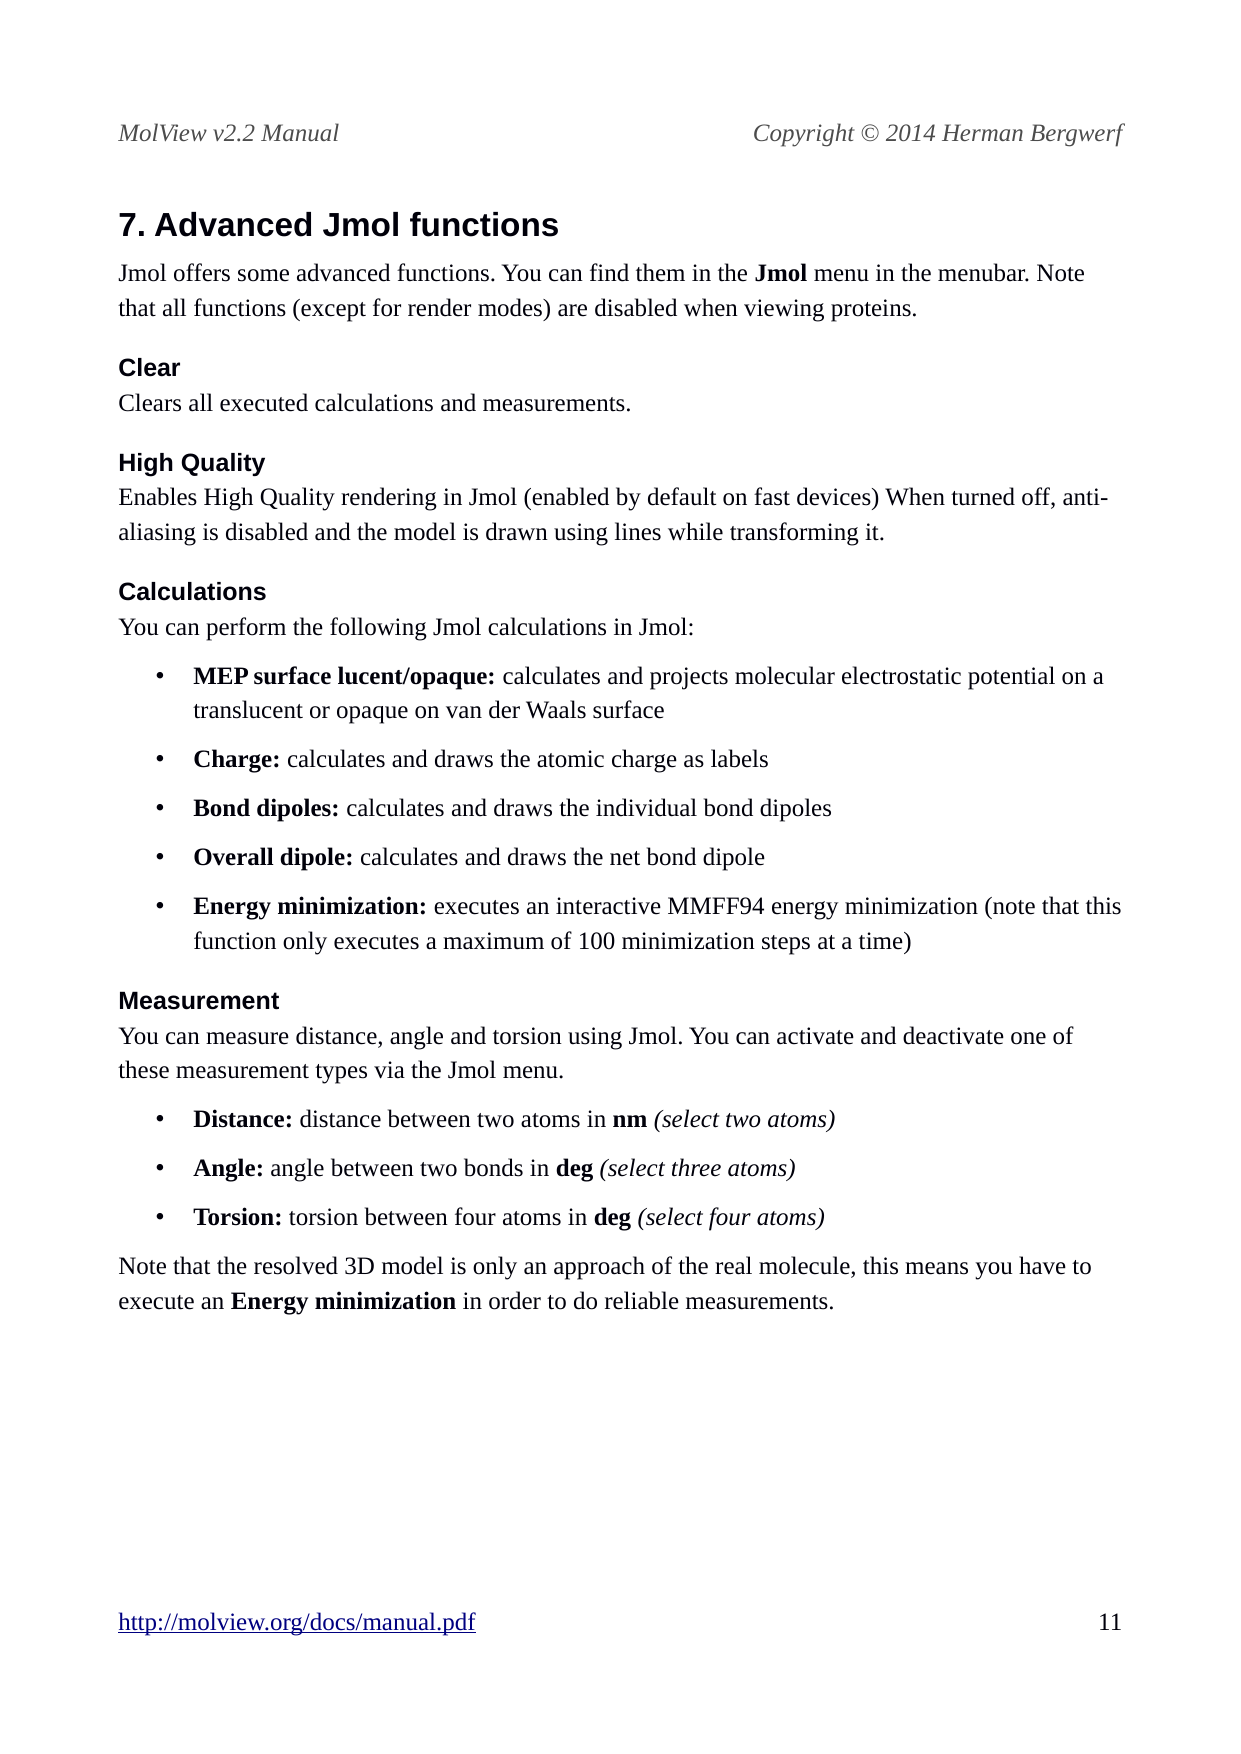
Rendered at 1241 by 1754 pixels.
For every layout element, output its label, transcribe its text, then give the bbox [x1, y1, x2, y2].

list Angle: angle between two bonds in deg (select three atoms) [156, 1153, 1122, 1182]
text You can measure distance, angle and torsion using Jmol. You can activate and deactivate one of these measurement types via the Jmol menu. [118, 1021, 1122, 1084]
text Jmol offers some advanced functions. You can find them in the Jmol menu in the menubar. Note that all functions (except for render modes) are disabled when viewing proteins. [118, 258, 1122, 322]
text Note that the resolved 3D model is only an approach of the real molecule, this means you have to execute an Energy minimization in order to do reliable measurements. [118, 1251, 1122, 1315]
subtitle High Quality [118, 448, 1122, 476]
list Overall dipole: calculates and draws the net bond dipole [156, 842, 1122, 871]
subtitle Clear [118, 353, 1122, 382]
subtitle Measurement [118, 986, 1122, 1015]
list Torsion: torsion between four atoms in deg (select four atoms) [156, 1202, 1122, 1231]
list Charge: calculates and draws the atomic charge as labels [156, 744, 1122, 773]
text Clears all executed calculations and measurements. [118, 388, 1122, 416]
subtitle 7. Advanced Jmol functions [118, 205, 1122, 243]
list Bond dipoles: calculates and draws the individual bond dipoles [156, 793, 1122, 822]
text You can perform the following Jmol calculations in Jmol: [118, 612, 1122, 640]
subtitle Calculations [118, 577, 1122, 606]
list MEP surface lucent/opaque: calculates and projects molecular electrostatic potential on a translucent or opaque on van der Waals surface [156, 661, 1122, 724]
list Distance: distance between two atoms in nm (select two atoms) [156, 1104, 1122, 1133]
list Energy minimization: executes an interactive MMFF94 energy minimization (note that this function only executes a maximum of 100 minimization steps at a time) [156, 891, 1122, 955]
text Enables High Quality rendering in Jmol (enabled by default on fast devices) When turned off, anti-aliasing is disabled and the model is drawn using lines while transforming it. [118, 482, 1122, 546]
